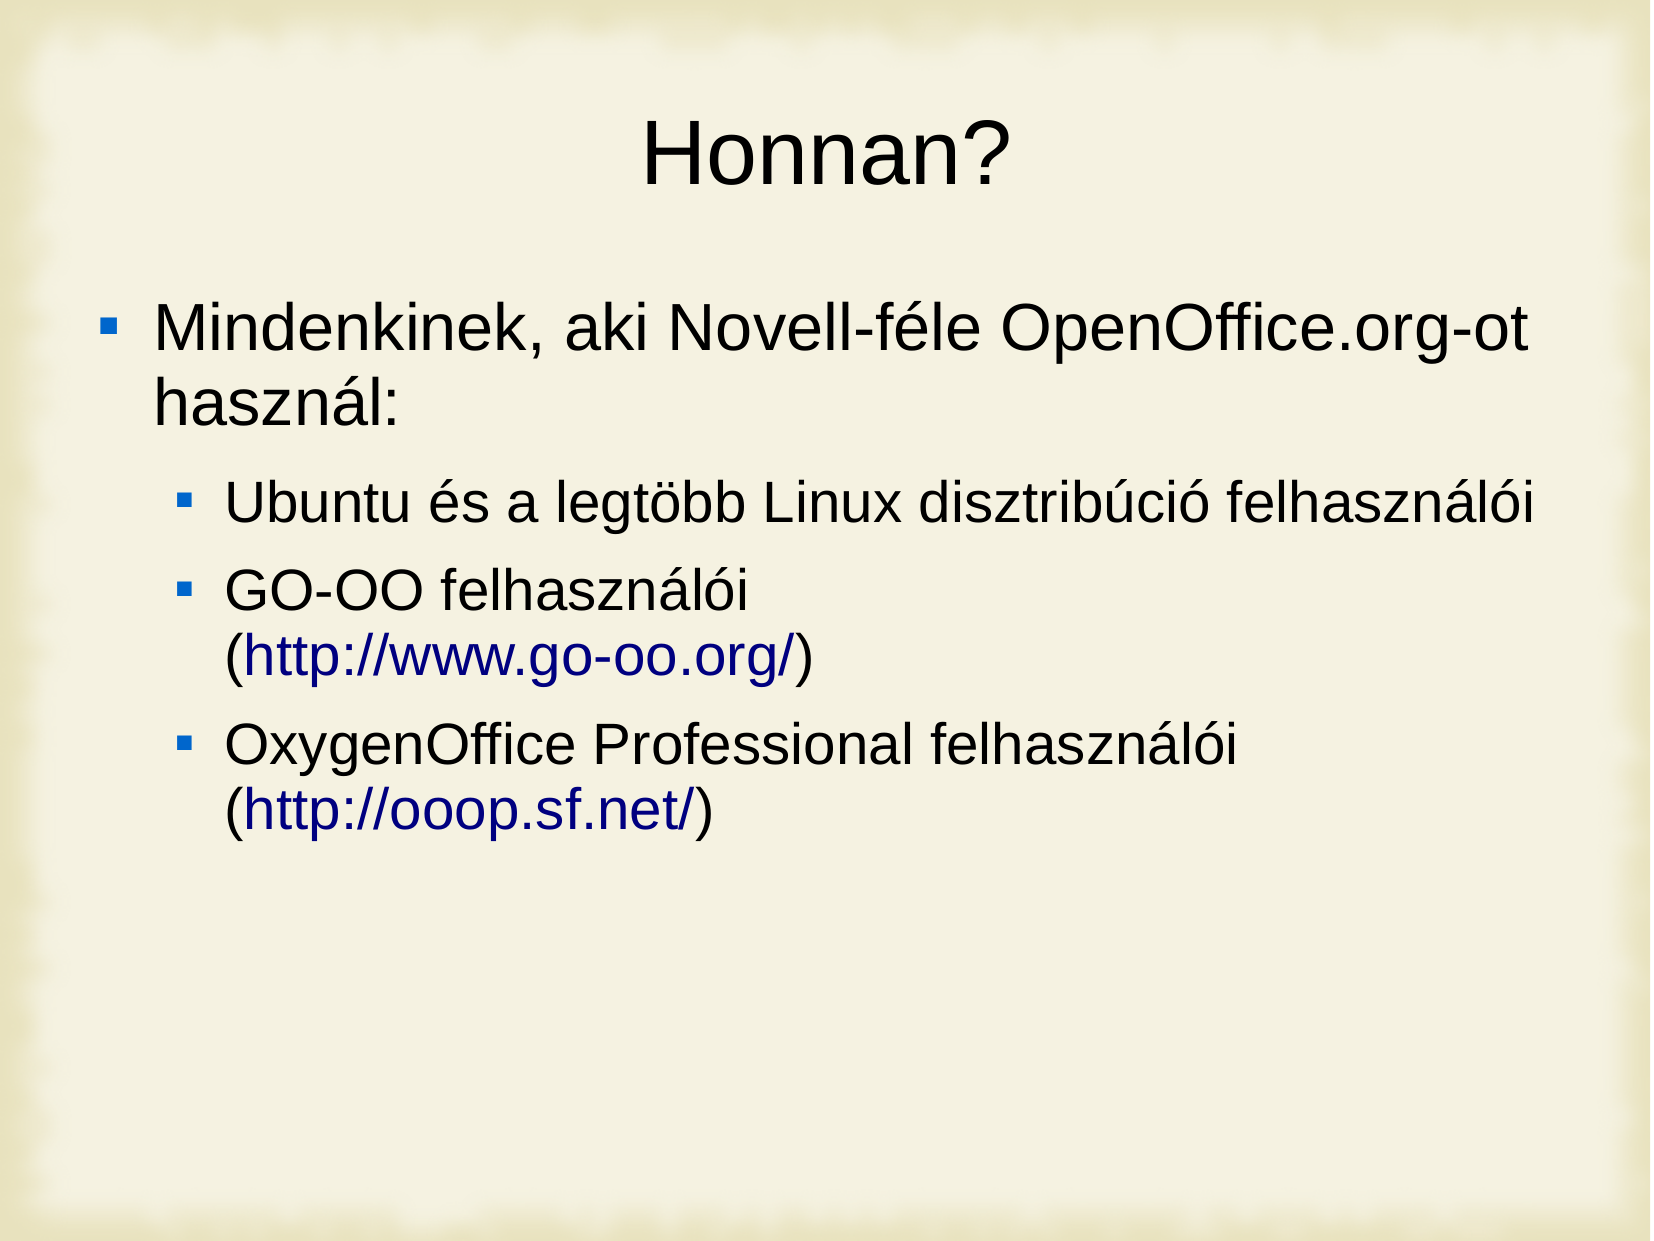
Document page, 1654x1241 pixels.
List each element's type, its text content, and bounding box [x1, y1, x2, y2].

list Mindenkinek, aki Novell-féle OpenOffice.org-ot használ: Ubuntu és a legtöbb Linux disztribúció felhasználói GO-OO felhasználói (http://www.go-oo.org/) OxygenOffice Professional felhasználói (http://ooop.sf.net/) [82, 290, 1571, 1094]
picture [0, 0, 1651, 1241]
title Honnan? [82, 49, 1571, 257]
